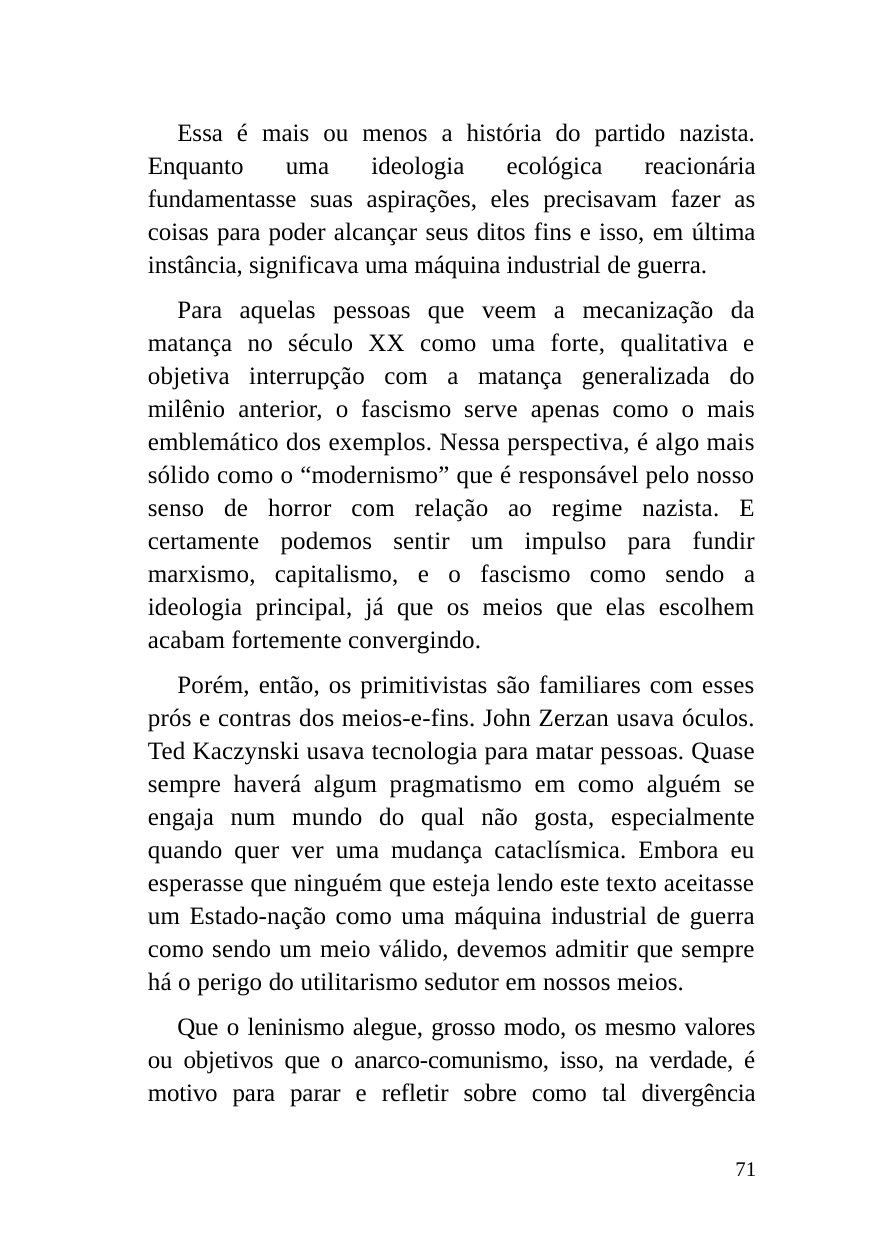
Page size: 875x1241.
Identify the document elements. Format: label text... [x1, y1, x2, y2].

text Para aquelas pessoas que veem a mecanização da matança no século XX como uma forte, qualitativa e objetiva interrupção com a matança generalizada do milênio anterior, o fascismo serve apenas como o mais emblemático dos exemplos. Nessa perspectiva, é algo mais sólido como o “modernismo” que é responsável pelo nosso senso de horror com relação ao regime nazista. E certamente podemos sentir um impulso para fundir marxismo, capitalismo, e o fascismo como sendo a ideologia principal, já que os meios que elas escolhem acabam fortemente convergindo. [148, 295, 756, 654]
text Essa é mais ou menos a história do partido nazista. Enquanto uma ideologia ecológica reacionária fundamentasse suas aspirações, eles precisavam fazer as coisas para poder alcançar seus ditos fins e isso, em última instância, significava uma máquina industrial de guerra. [148, 118, 756, 279]
text Que o leninismo alegue, grosso modo, os mesmo valores ou objetivos que o anarco-comunismo, isso, na verdade, é motivo para parar e refletir sobre como tal divergência [148, 1012, 756, 1107]
text Porém, então, os primitivistas são familiares com esses prós e contras dos meios-e-fins. John Zerzan usava óculos. Ted Kaczynski usava tecnologia para matar pessoas. Quase sempre haverá algum pragmatismo em como alguém se engaja num mundo do qual não gosta, especialmente quando quer ver uma mudança cataclísmica. Embora eu esperasse que ninguém que esteja lendo este texto aceitasse um Estado-nação como uma máquina industrial de guerra como sendo um meio válido, devemos admitir que sempre há o perigo do utilitarismo sedutor em nossos meios. [148, 670, 756, 996]
